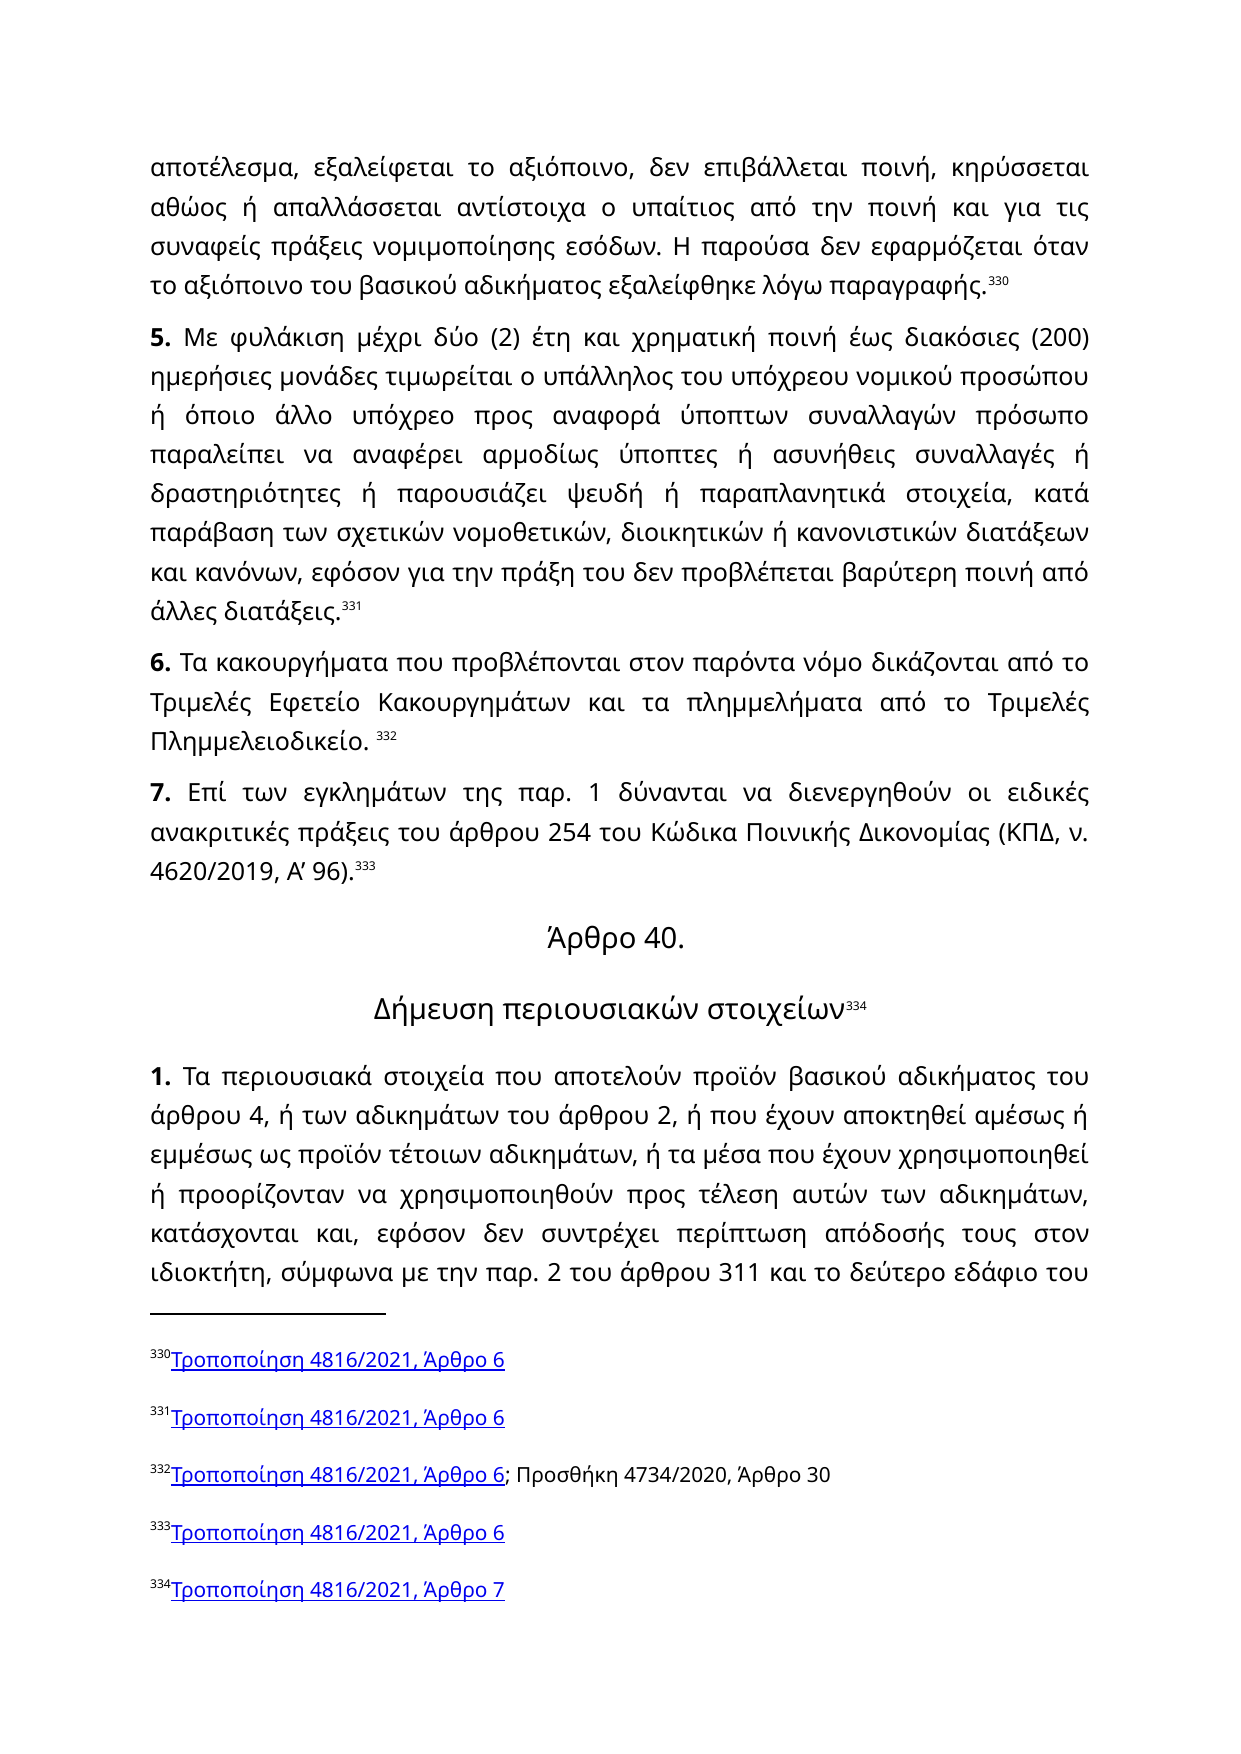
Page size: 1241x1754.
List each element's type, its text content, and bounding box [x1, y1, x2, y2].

text Τροποποίηση 4816/2021, Άρθρο 6; Προσθήκη 4734/2020, Άρθρο 30 [150, 1460, 1090, 1489]
subtitle Άρθρο 40. [150, 917, 1090, 957]
text αποτέλεσμα, εξαλείφεται το αξιόποινο, δεν επιβάλλεται ποινή, κηρύσσεται αθώος ή απαλλάσσεται αντίστοιχα ο υπαίτιος από την ποινή και για τις συναφείς πράξεις νομιμοποίησης εσόδων. Η παρούσα δεν εφαρμόζεται όταν το αξιόποινο του βασικού αδικήματος εξαλείφθηκε λόγω παραγραφής. [150, 150, 1090, 302]
text Τροποποίηση 4816/2021, Άρθρο 6 [150, 1403, 1090, 1431]
text 7. Επί των εγκλημάτων της παρ. 1 δύνανται να διενεργηθούν οι ειδικές ανακριτικές πράξεις του άρθρου 254 του Κώδικα Ποινικής Δικονομίας (ΚΠΔ, ν. 4620/2019, Α’ 96). [150, 775, 1090, 887]
text 5. Με φυλάκιση μέχρι δύο (2) έτη και χρηματική ποινή έως διακόσιες (200) ημερήσιες μονάδες τιμωρείται ο υπάλληλος του υπόχρεου νομικού προσώπου ή όποιο άλλο υπόχρεο προς αναφορά ύποπτων συναλλαγών πρόσωπο παραλείπει να αναφέρει αρμοδίως ύποπτες ή ασυνήθεις συναλλαγές ή δραστηριότητες ή παρουσιάζει ψευδή ή παραπλανητικά στοιχεία, κατά παράβαση των σχετικών νομοθετικών, διοικητικών ή κανονιστικών διατάξεων και κανόνων, εφόσον για την πράξη του δεν προβλέπεται βαρύτερη ποινή από άλλες διατάξεις. [150, 319, 1090, 627]
text Τροποποίηση 4816/2021, Άρθρο 6 [150, 1345, 1090, 1373]
text Τροποποίηση 4816/2021, Άρθρο 7 [150, 1576, 1090, 1604]
text Τροποποίηση 4816/2021, Άρθρο 6 [150, 1518, 1090, 1546]
subtitle Δήμευση περιουσιακών στοιχείων [150, 988, 1090, 1028]
text 1. Τα περιουσιακά στοιχεία που αποτελούν προϊόν βασικού αδικήματος του άρθρου 4, ή των αδικημάτων του άρθρου 2, ή που έχουν αποκτηθεί αμέσως ή εμμέσως ως προϊόν τέτοιων αδικημάτων, ή τα μέσα που έχουν χρησιμοποιηθεί ή προορίζονταν να χρησιμοποιηθούν προς τέλεση αυτών των αδικημάτων, κατάσχονται και, εφόσον δεν συντρέχει περίπτωση απόδοσής τους στον ιδιοκτήτη, σύμφωνα με την παρ. 2 του άρθρου 311 και το δεύτερο εδάφιο του [150, 1059, 1090, 1289]
text 6. Τα κακουργήματα που προβλέπονται στον παρόντα νόμο δικάζονται από το Τριμελές Εφετείο Κακουργημάτων και τα πλημμελήματα από το Τριμελές Πλημμελειοδικείο. [150, 645, 1090, 757]
